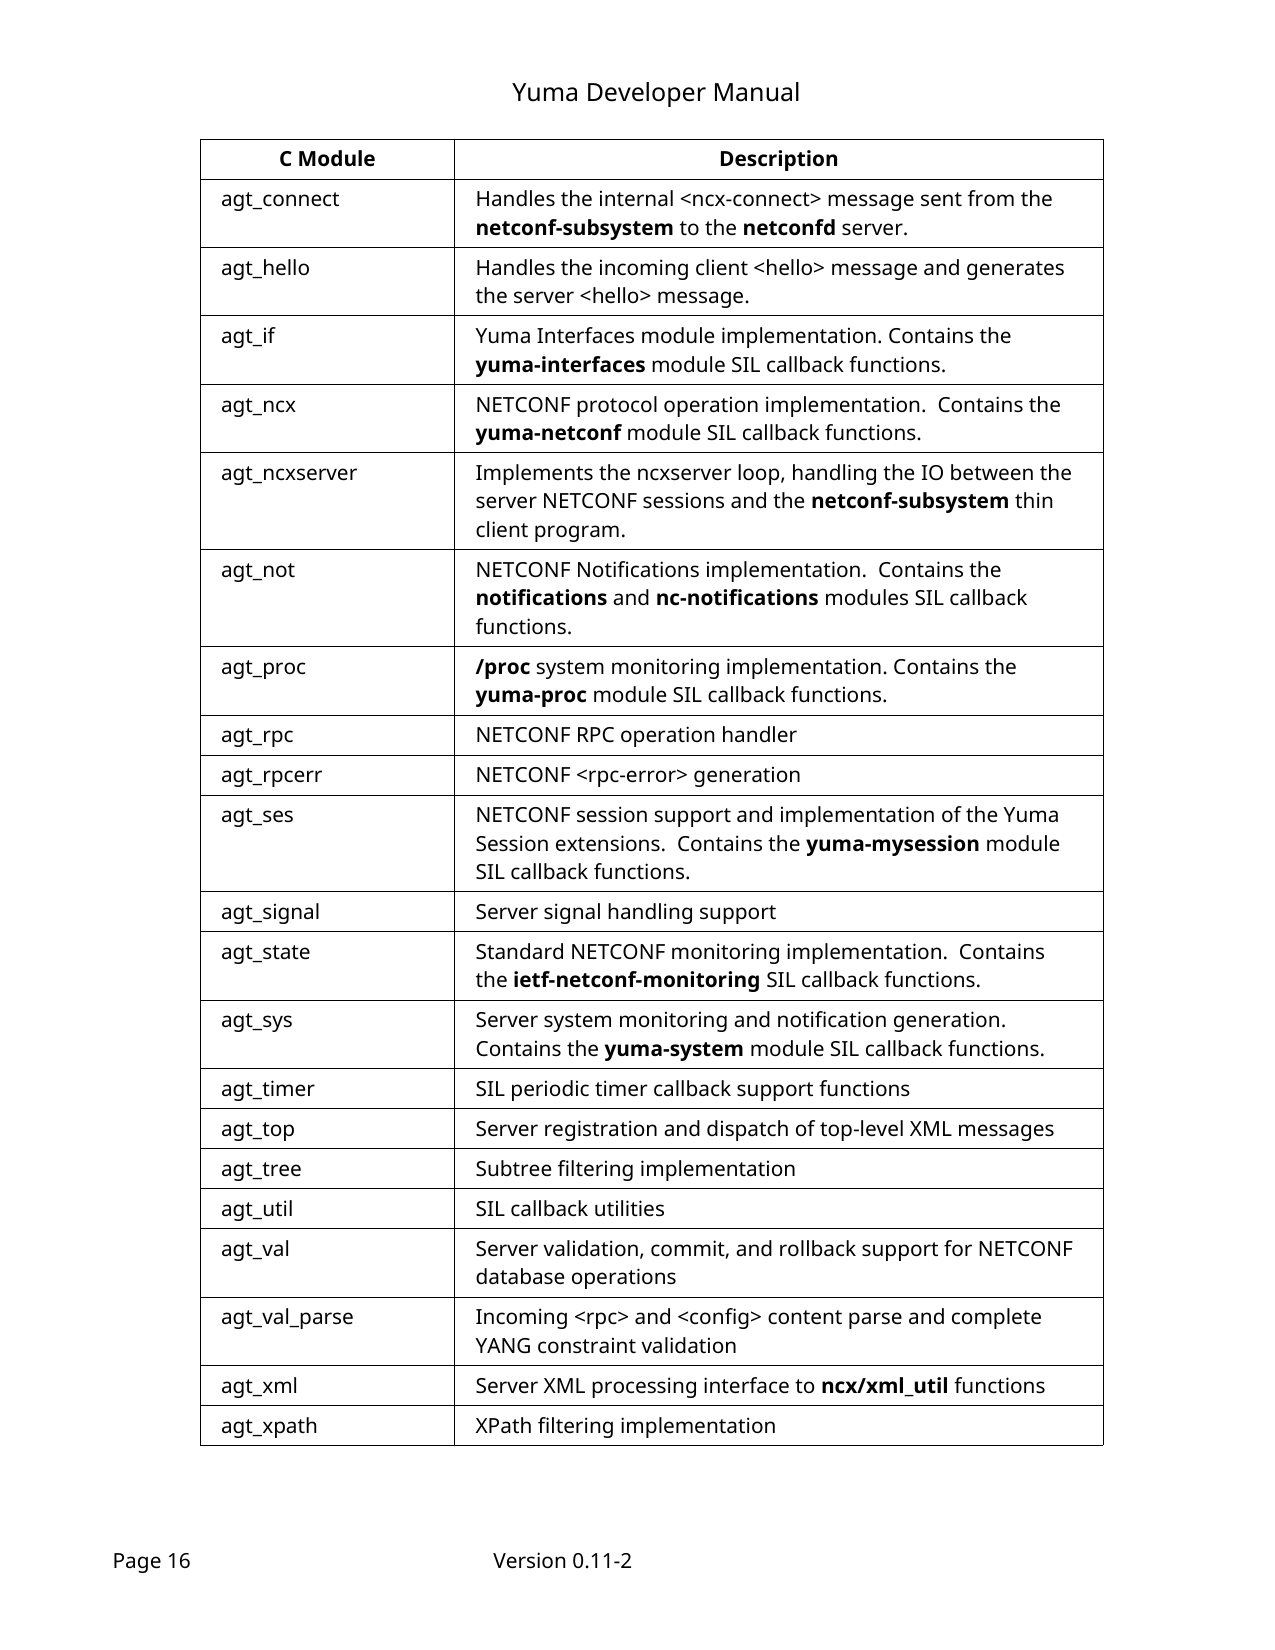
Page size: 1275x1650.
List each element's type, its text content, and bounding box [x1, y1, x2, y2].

table_cell Server system monitoring and notification generation. Contains the yuma-system module SIL callback functions. [455, 1001, 1103, 1068]
table_cell agt_ncxserver [201, 453, 454, 549]
table_cell Server XML processing interface to ncx/xml_util functions [455, 1366, 1103, 1405]
table_cell Incoming <rpc> and <config> content parse and complete YANG constraint validation [455, 1298, 1103, 1365]
table_cell agt_ncx [201, 385, 454, 452]
table_cell NETCONF Notifications implementation. Contains the notifications and nc-notifications modules SIL callback functions. [455, 550, 1103, 646]
table_cell Handles the incoming client <hello> message and generates the server <hello> message. [455, 248, 1103, 315]
table_cell Server validation, commit, and rollback support for NETCONF database operations [455, 1229, 1103, 1297]
table_cell agt_val [201, 1229, 454, 1297]
table_cell Server registration and dispatch of top-level XML messages [455, 1109, 1103, 1148]
table_cell agt_val_parse [201, 1298, 454, 1365]
table_cell Standard NETCONF monitoring implementation. Contains the ietf-netconf-monitoring SIL callback functions. [455, 932, 1103, 1000]
table_cell agt_xpath [201, 1406, 454, 1445]
table_cell XPath filtering implementation [455, 1406, 1103, 1445]
table_cell Handles the internal <ncx-connect> message sent from the netconf-subsystem to the netconfd server. [455, 180, 1103, 247]
table_cell agt_state [201, 932, 454, 1000]
table_cell agt_hello [201, 248, 454, 315]
table_cell agt_xml [201, 1366, 454, 1405]
table_cell Implements the ncxserver loop, handling the IO between the server NETCONF sessions and the netconf-subsystem thin client program. [455, 453, 1103, 549]
table_cell /proc system monitoring implementation. Contains the yuma-proc module SIL callback functions. [455, 647, 1103, 714]
table_cell agt_sys [201, 1001, 454, 1068]
table_cell agt_util [201, 1189, 454, 1228]
table_cell NETCONF protocol operation implementation. Contains the yuma-netconf module SIL callback functions. [455, 385, 1103, 452]
table_header Description [455, 140, 1103, 178]
table_cell agt_rpcerr [201, 756, 454, 794]
table_cell agt_connect [201, 180, 454, 247]
table_cell agt_signal [201, 892, 454, 931]
table_cell agt_top [201, 1109, 454, 1148]
table_cell agt_ses [201, 796, 454, 891]
table_cell agt_tree [201, 1149, 454, 1188]
table_cell agt_proc [201, 647, 454, 714]
table_cell NETCONF RPC operation handler [455, 716, 1103, 754]
table_cell NETCONF <rpc-error> generation [455, 756, 1103, 794]
table_cell agt_rpc [201, 716, 454, 754]
table_cell agt_timer [201, 1069, 454, 1108]
table_cell SIL callback utilities [455, 1189, 1103, 1228]
table_cell Server signal handling support [455, 892, 1103, 931]
table_cell NETCONF session support and implementation of the Yuma Session extensions. Contains the yuma-mysession module SIL callback functions. [455, 796, 1103, 891]
table_cell SIL periodic timer callback support functions [455, 1069, 1103, 1108]
table_cell agt_not [201, 550, 454, 646]
table_header C Module [201, 140, 454, 178]
table_cell Subtree filtering implementation [455, 1149, 1103, 1188]
table_cell agt_if [201, 316, 454, 384]
table_cell Yuma Interfaces module implementation. Contains the yuma-interfaces module SIL callback functions. [455, 316, 1103, 384]
